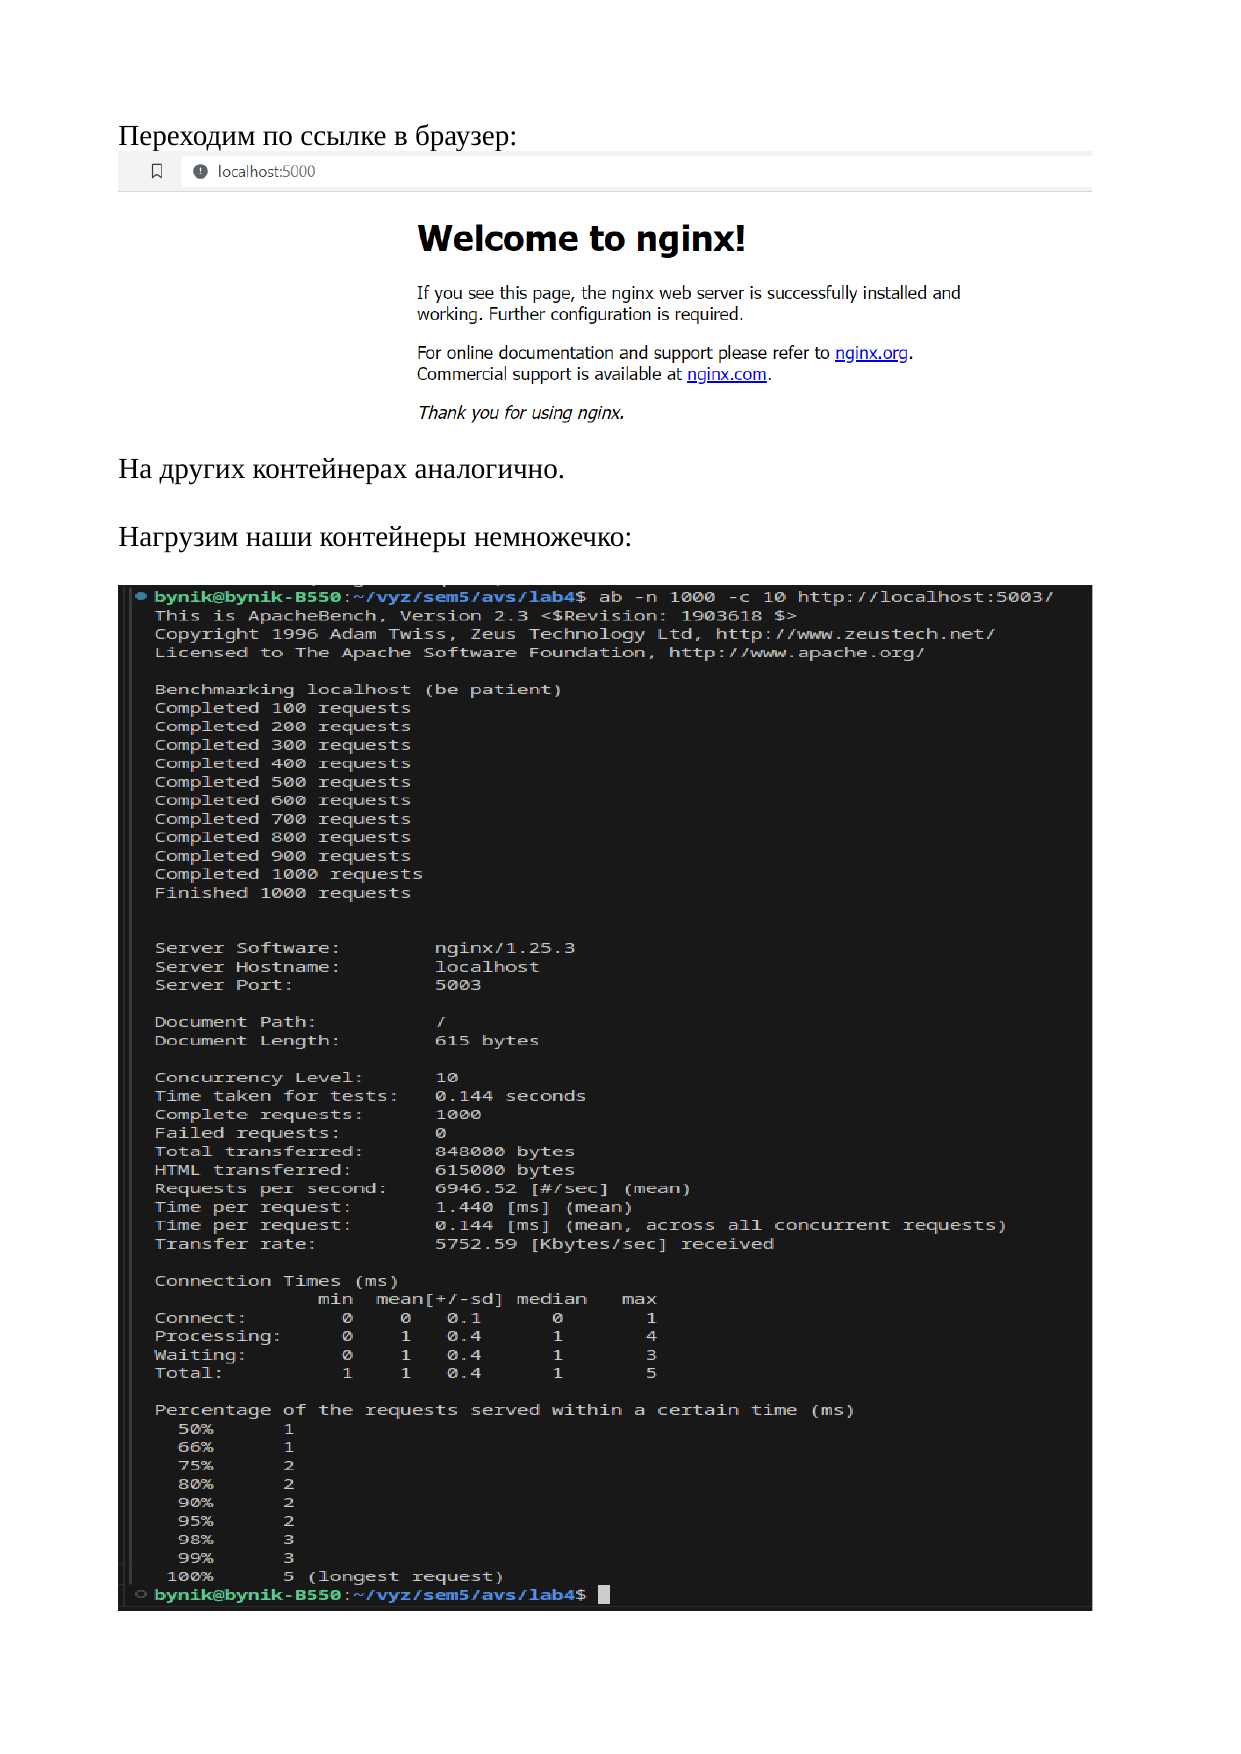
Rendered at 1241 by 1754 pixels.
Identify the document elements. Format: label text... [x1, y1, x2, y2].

text На других контейнерах аналогично. [118, 452, 1122, 485]
text Нагрузим наши контейнеры немножечко: [118, 485, 1122, 586]
picture [118, 585, 1093, 1611]
picture [118, 151, 1093, 452]
text Переходим по ссылке в браузер: [118, 118, 1122, 151]
